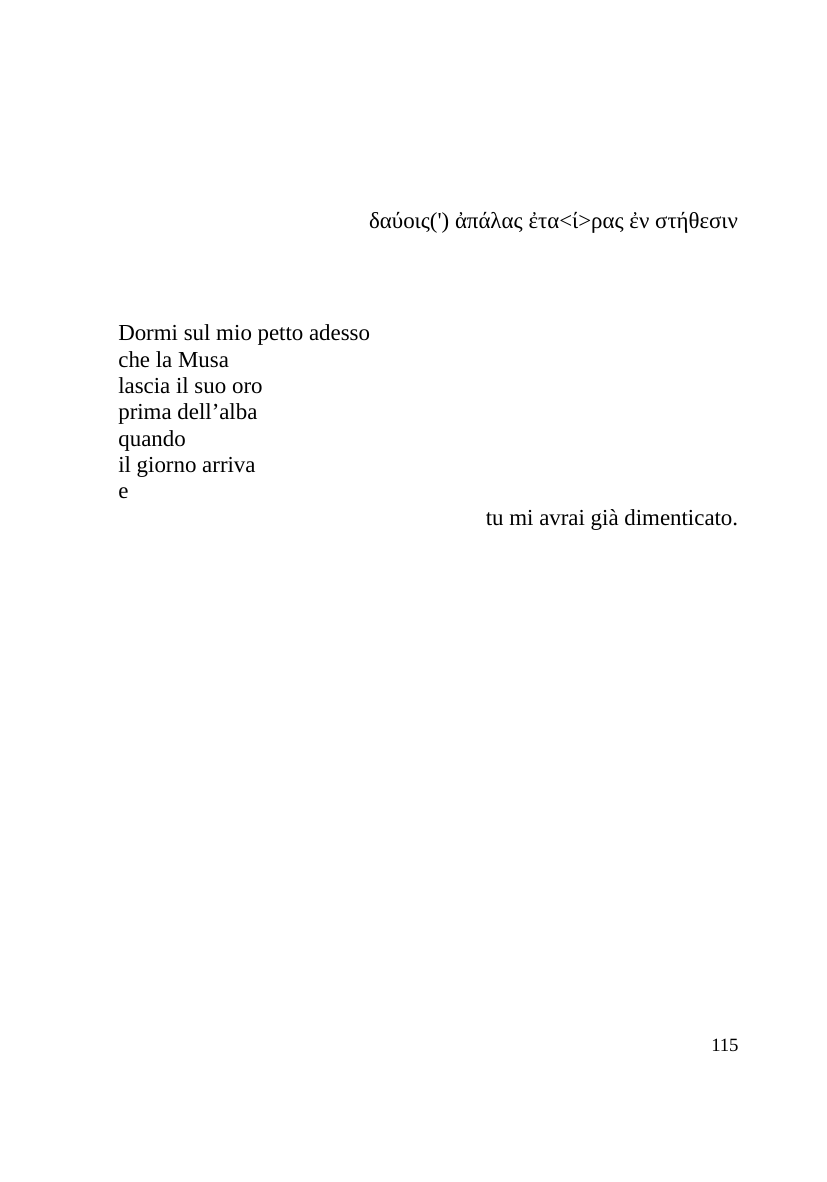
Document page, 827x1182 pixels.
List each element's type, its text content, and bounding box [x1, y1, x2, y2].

text prima dell’alba [88, 398, 738, 425]
text quando [88, 425, 738, 451]
text lascia il suo oro [88, 372, 738, 398]
text il giorno arriva [88, 451, 738, 477]
text che la Musa [88, 346, 738, 372]
text e [88, 477, 738, 504]
text tu mi avrai già dimenticato. [88, 504, 738, 530]
text Dormi sul mio petto adesso [88, 319, 738, 346]
text δαύοις(') ἀπάλας ἐτα<ί>ρας ἐν στήθεσιν [88, 207, 738, 233]
